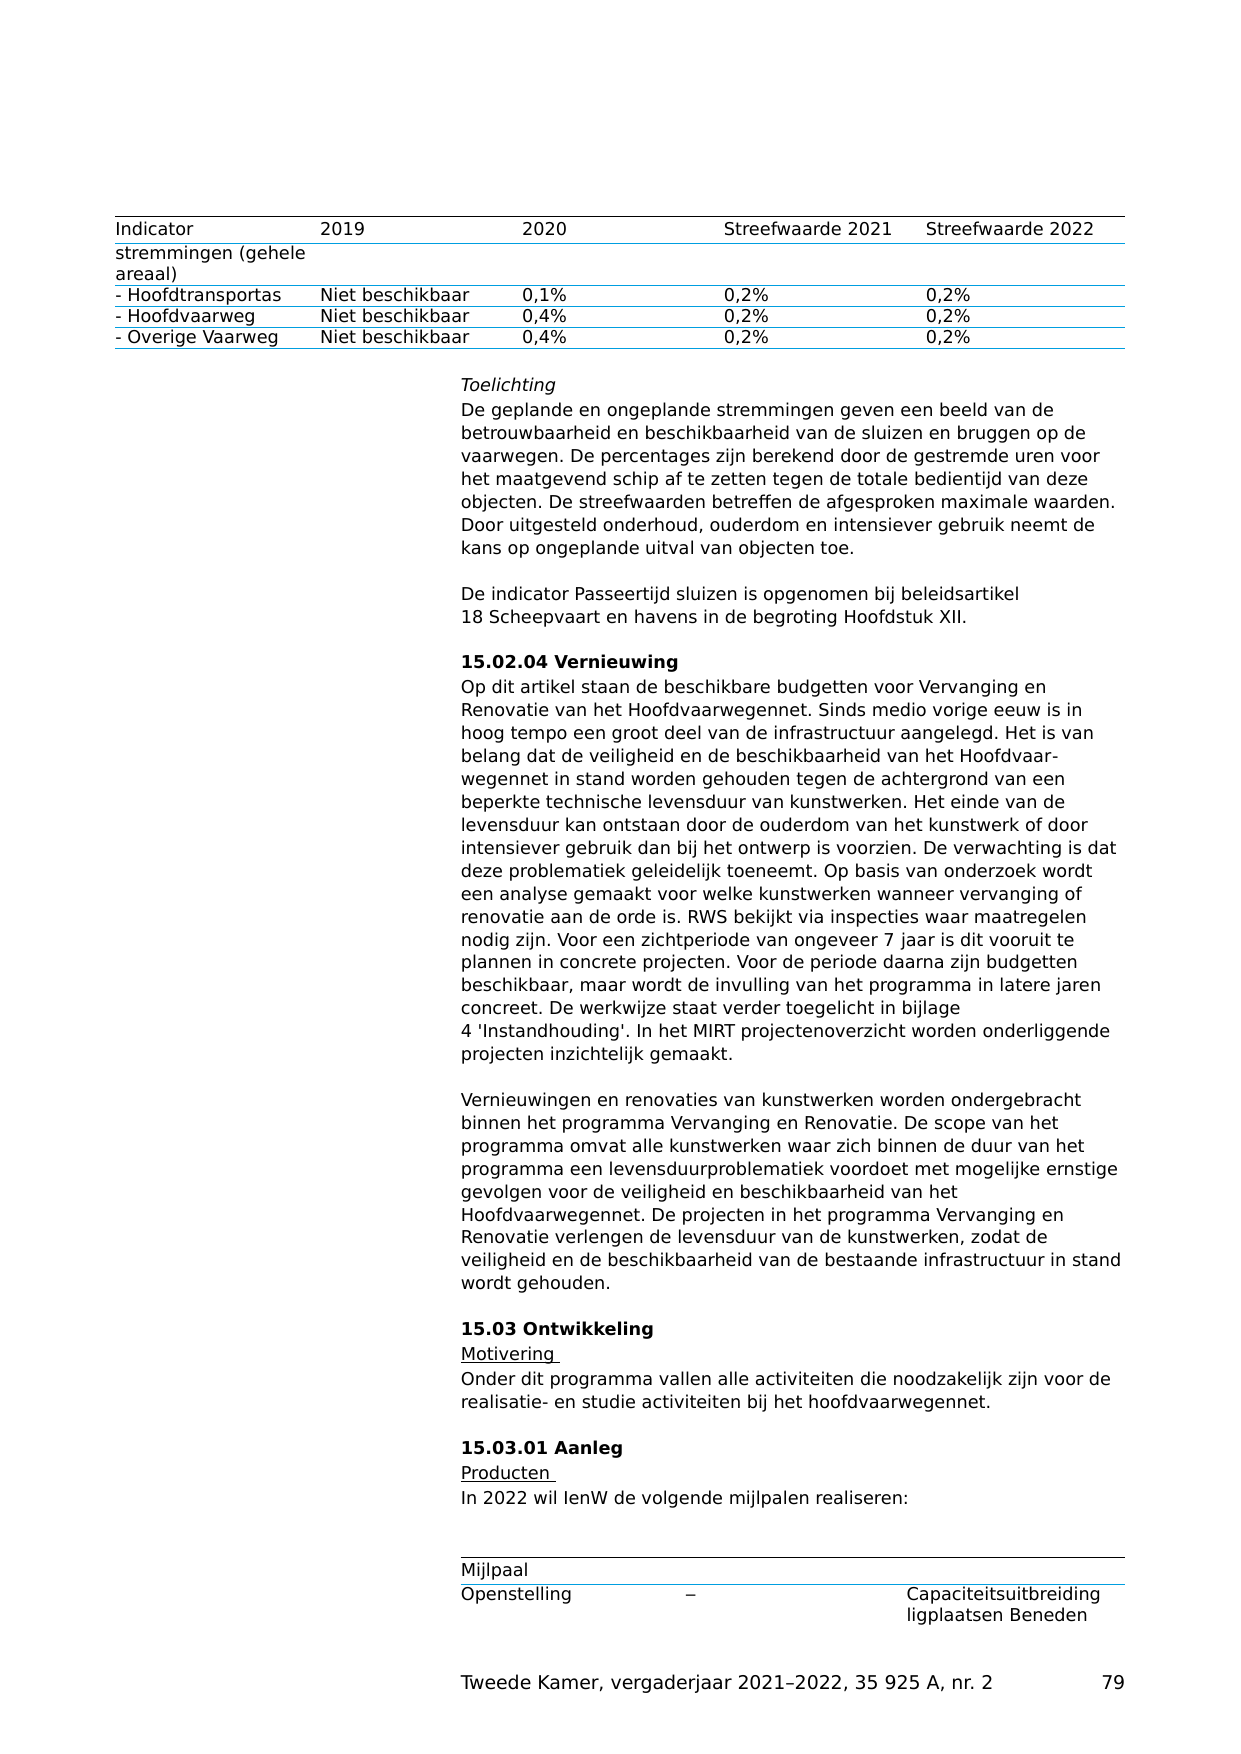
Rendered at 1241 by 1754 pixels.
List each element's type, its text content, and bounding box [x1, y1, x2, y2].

table_cell Niet beschikbaar [317, 286, 519, 306]
table_cell Indicator [115, 217, 317, 243]
table_cell ‒ [682, 1585, 903, 1626]
text Vernieuwingen en renovaties van kunstwerken worden ondergebracht binnen het programma Vervanging en Renovatie. De scope van het programma omvat alle kunstwerken waar zich binnen de duur van het programma een levensduurproblematiek voordoet met mogelijke ernstige gevolgen voor de veiligheid en beschikbaarheid van het Hoofdvaarwegennet. De projecten in het programma Vervanging en Renovatie verlengen de levensduur van de kunstwerken, zodat de veiligheid en de beschikbaarheid van de bestaande infrastructuur in stand wordt gehouden. [461, 1088, 1125, 1294]
table_cell - Hoofdtransportas [115, 286, 317, 306]
table_cell [923, 244, 1125, 284]
table_cell [904, 1558, 1125, 1584]
table_cell Openstelling [461, 1585, 682, 1626]
table_cell 0,4% [519, 328, 721, 348]
table_cell stremmingen (gehele areaal) [115, 244, 317, 284]
text 15.02.04 Vernieuwing [461, 651, 1125, 673]
table_cell 0,2% [721, 307, 923, 327]
table_cell 2019 [317, 217, 519, 243]
table_cell 0,1% [519, 286, 721, 306]
table_header Tabel 58 Indicatoren Onderhoud [115, 191, 1125, 216]
table_cell [519, 244, 721, 284]
table_cell [721, 244, 923, 284]
text De indicator Passeertijd sluizen is opgenomen bij beleidsartikel 18 Scheepvaart en havens in de begroting Hoofdstuk XII. [461, 582, 1125, 628]
table_cell Mijlpaal [461, 1558, 682, 1584]
text 15.03.01 Aanleg [461, 1436, 1125, 1459]
table_cell [317, 244, 519, 284]
table_header Tabel 59 Mijlpalen Hoofdvaarwegennet 2022 [461, 1532, 1125, 1557]
table_cell [682, 1558, 903, 1584]
table_cell Niet beschikbaar [317, 307, 519, 327]
text Producten [461, 1461, 1125, 1484]
table_cell 0,2% [923, 286, 1125, 306]
text Motivering [461, 1342, 1125, 1365]
table_cell 2020 [519, 217, 721, 243]
text De geplande en ongeplande stremmingen geven een beeld van de betrouwbaarheid en beschikbaarheid van de sluizen en bruggen op de vaarwegen. De percentages zijn berekend door de gestremde uren voor het maatgevend schip af te zetten tegen de totale bedientijd van deze objecten. De streefwaarden betreffen de afgesproken maximale waarden. Door uitgesteld onderhoud, ouderdom en intensiever gebruik neemt de kans op ongeplande uitval van objecten toe. [461, 398, 1125, 559]
table_cell Niet beschikbaar [317, 328, 519, 348]
table_cell Capaciteitsuitbreiding ligplaatsen Beneden [904, 1585, 1125, 1626]
table_cell - Overige Vaarweg [115, 328, 317, 348]
table_cell - Hoofdvaarweg [115, 307, 317, 327]
text Onder dit programma vallen alle activiteiten die noodzakelijk zijn voor de realisatie- en studie activiteiten bij het hoofdvaarwegennet. [461, 1367, 1125, 1413]
table_cell 0,2% [721, 328, 923, 348]
text Op dit artikel staan de beschikbare budgetten voor Vervanging en Renovatie van het Hoofdvaarwegennet. Sinds medio vorige eeuw is in hoog tempo een groot deel van de infrastructuur aangelegd. Het is van belang dat de veiligheid en de beschikbaarheid van het Hoofdvaar­wegennet in stand worden gehouden tegen de achtergrond van een beperkte technische levensduur van kunstwerken. Het einde van de levensduur kan ontstaan door de ouderdom van het kunstwerk of door intensiever gebruik dan bij het ontwerp is voorzien. De verwachting is dat deze problematiek geleidelijk toeneemt. Op basis van onderzoek wordt een analyse gemaakt voor welke kunstwerken wanneer vervanging of renovatie aan de orde is. RWS bekijkt via inspecties waar maatregelen nodig zijn. Voor een zichtperiode van ongeveer 7 jaar is dit vooruit te plannen in concrete projecten. Voor de periode daarna zijn budgetten beschikbaar, maar wordt de invulling van het programma in latere jaren concreet. De werkwijze staat verder toegelicht in bijlage 4 'Instandhouding'. In het MIRT projectenoverzicht worden onderliggende projecten inzichtelijk gemaakt. [461, 676, 1125, 1065]
text In 2022 wil IenW de volgende mijlpalen realiseren: [461, 1486, 1125, 1509]
table_cell 0,4% [519, 307, 721, 327]
table_cell Streefwaarde 2021 [721, 217, 923, 243]
table_cell 0,2% [923, 307, 1125, 327]
text Toelichting [461, 373, 1125, 396]
table_cell 0,2% [721, 286, 923, 306]
table_cell 0,2% [923, 328, 1125, 348]
table_cell Streefwaarde 2022 [923, 217, 1125, 243]
text 15.03 Ontwikkeling [461, 1317, 1125, 1340]
